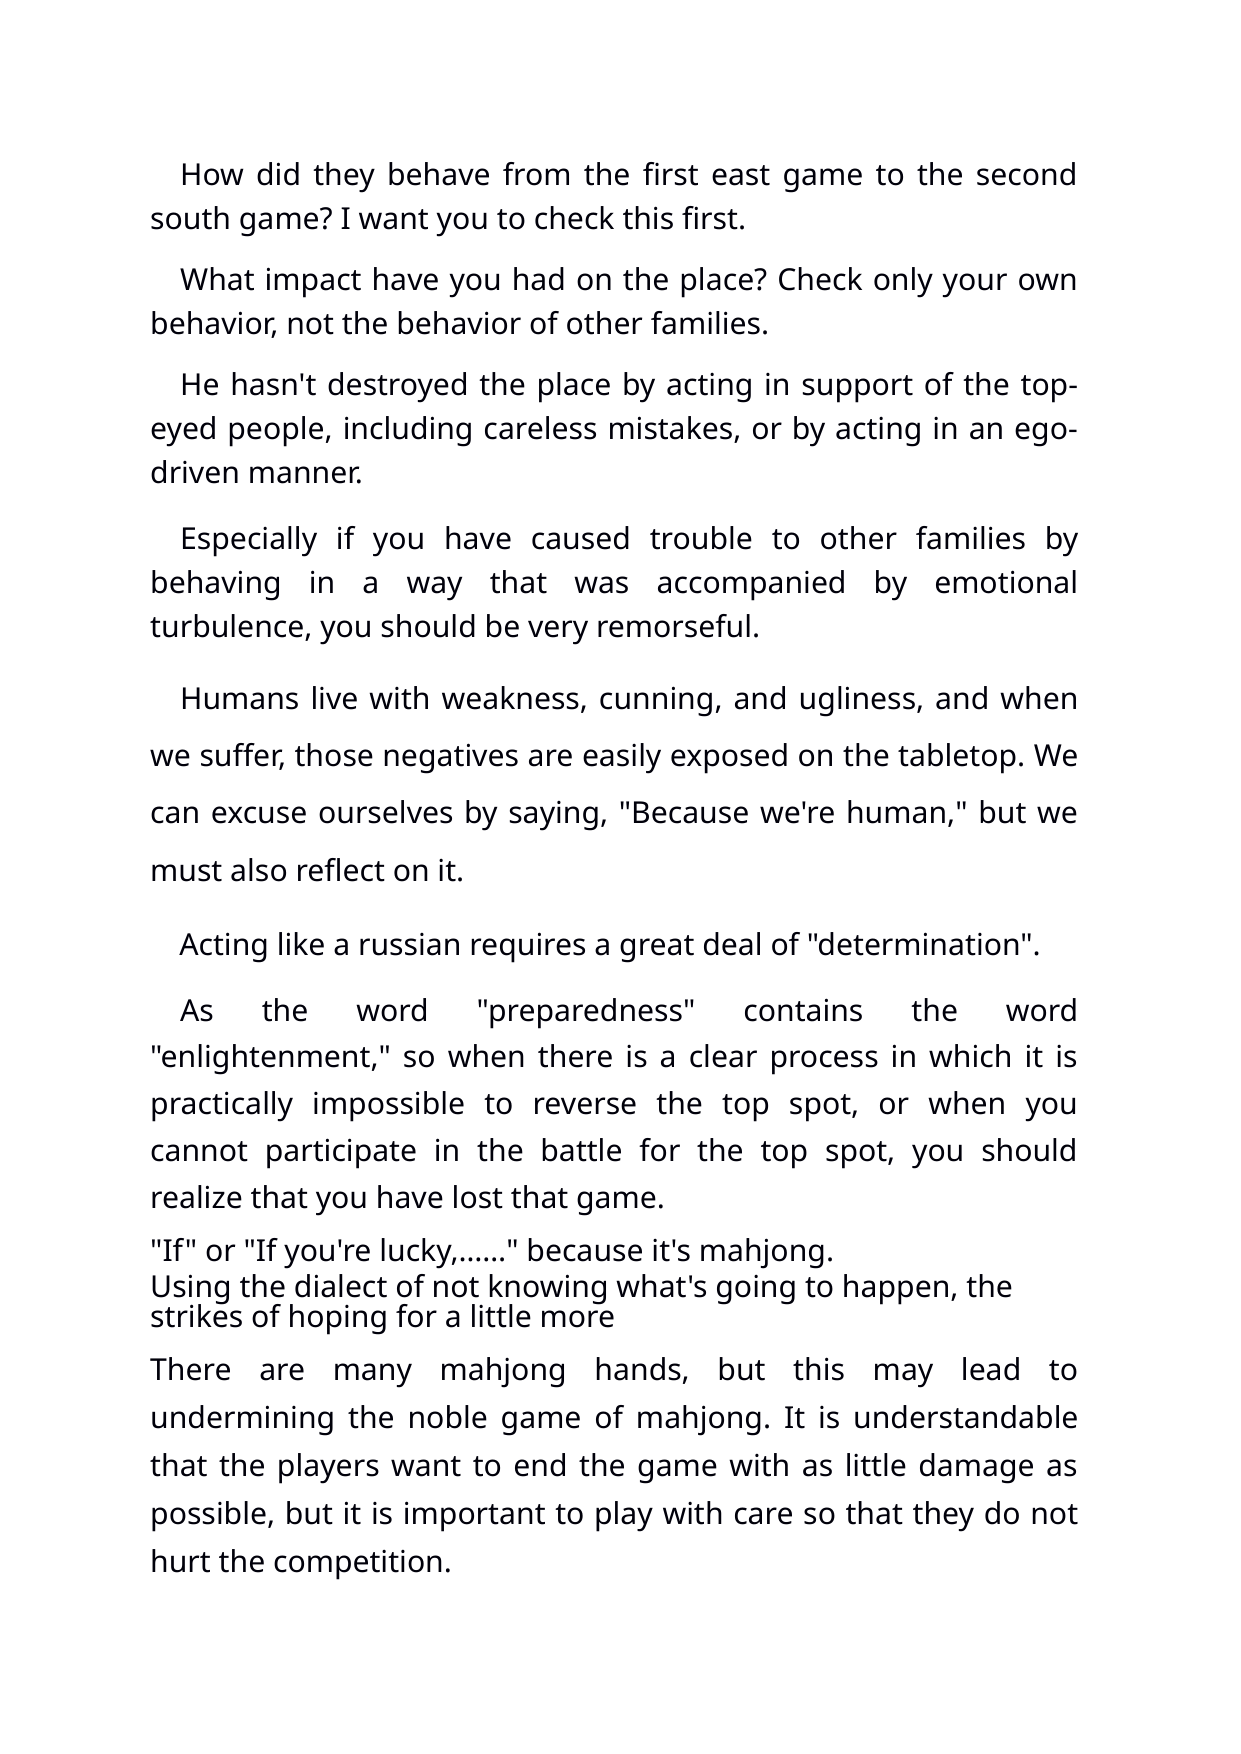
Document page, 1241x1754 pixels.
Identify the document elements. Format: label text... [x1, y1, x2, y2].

text There are many mahjong hands, but this may lead to undermining the noble game of mahjong. It is understandable that the players want to end the game with as little damage as possible, but it is important to play with care so that they do not hurt the competition. [150, 1341, 1079, 1583]
text Acting like a russian requires a great deal of "determination". [179, 931, 1090, 961]
text Humans live with weakness, cunning, and ugliness, and when we suffer, those negatives are easily exposed on the tabletop. We can excuse ourselves by saying, "Because we're human," but we must also reflect on it. [150, 663, 1079, 893]
text As the word "preparedness" contains the word "enlightenment," so when there is a clear process in which it is practically impossible to reverse the top spot, or when you cannot participate in the battle for the top spot, you should realize that you have lost that game. [150, 983, 1079, 1218]
text Especially if you have caused trouble to other families by behaving in a way that was accompanied by emotional turbulence, you should be very remorseful. [150, 514, 1079, 647]
text How did they behave from the first east game to the second south game? I want you to check this first. [150, 150, 1079, 238]
text "If" or "If you're lucky,……" because it's mahjong. [150, 1233, 1090, 1268]
text Using the dialect of not knowing what's going to happen, the strikes of hoping for a little more [150, 1273, 1090, 1334]
text He hasn't destroyed the place by acting in support of the top-eyed people, including careless mistakes, or by acting in an ego-driven manner. [150, 360, 1079, 492]
text What impact have you had on the place? Check only your own behavior, not the behavior of other families. [150, 255, 1079, 343]
